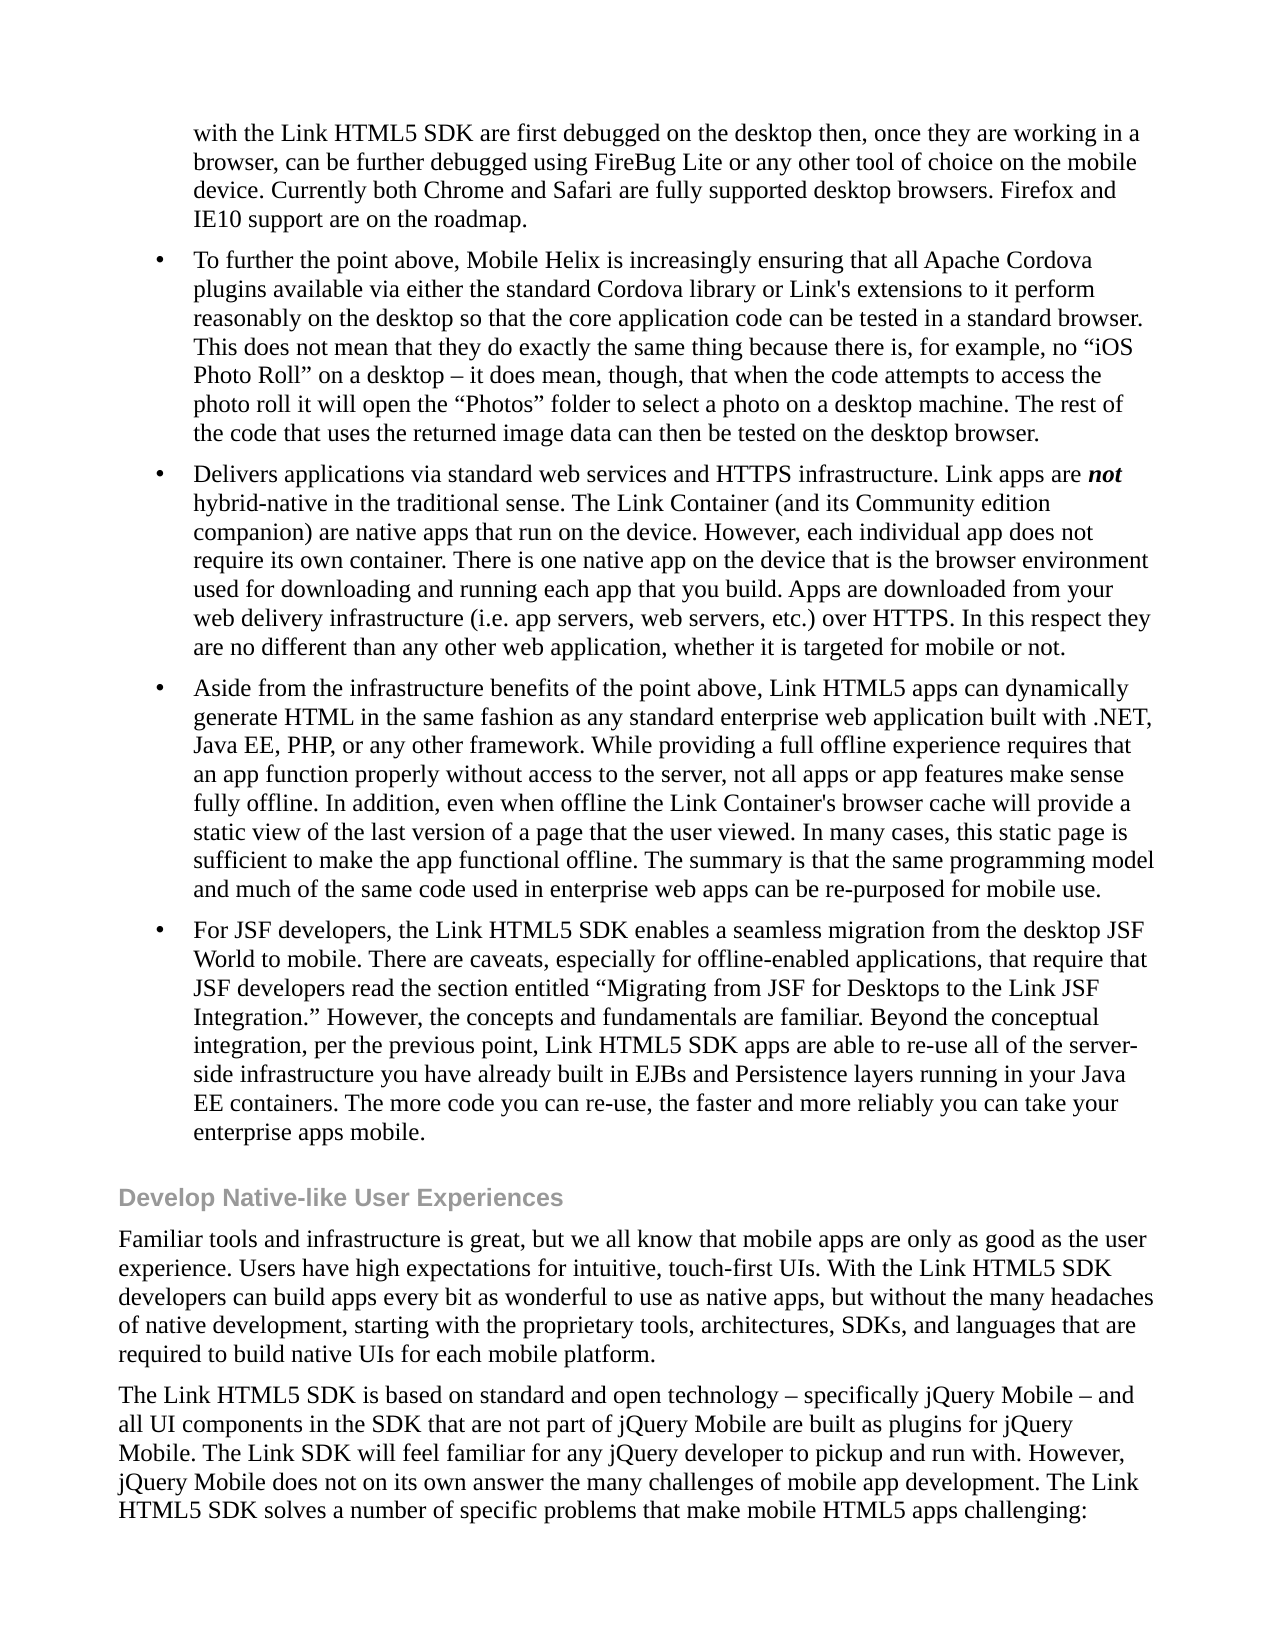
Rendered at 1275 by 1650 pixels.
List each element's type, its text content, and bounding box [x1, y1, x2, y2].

list For JSF developers, the Link HTML5 SDK enables a seamless migration from the desktop JSF World to mobile. There are caveats, especially for offline-enabled applications, that require that JSF developers read the section entitled “Migrating from JSF for Desktops to the Link JSF Integration.” However, the concepts and fundamentals are familiar. Beyond the conceptual integration, per the previous point, Link HTML5 SDK apps are able to re-use all of the server-side infrastructure you have already built in EJBs and Persistence layers running in your Java EE containers. The more code you can re-use, the faster and more reliably you can take your enterprise apps mobile. [156, 916, 1157, 1146]
list Aside from the infrastructure benefits of the point above, Link HTML5 apps can dynamically generate HTML in the same fashion as any standard enterprise web application built with .NET, Java EE, PHP, or any other framework. While providing a full offline experience requires that an app function properly without access to the server, not all apps or app features make sense fully offline. In addition, even when offline the Link Container's browser cache will provide a static view of the last version of a page that the user viewed. In many cases, this static page is sufficient to make the app functional offline. The summary is that the same programming model and much of the same code used in enterprise web apps can be re-purposed for mobile use. [156, 673, 1157, 903]
list with the Link HTML5 SDK are first debugged on the desktop then, once they are working in a browser, can be further debugged using FireBug Lite or any other tool of choice on the mobile device. Currently both Chrome and Safari are fully supported desktop browsers. Firefox and IE10 support are on the roadmap. [156, 118, 1157, 233]
subtitle Develop Native-like User Experiences [118, 1183, 1157, 1212]
list Delivers applications via standard web services and HTTPS infrastructure. Link apps are not hybrid-native in the traditional sense. The Link Container (and its Community edition companion) are native apps that run on the device. However, each individual app does not require its own container. There is one native app on the device that is the browser environment used for downloading and running each app that you build. Apps are downloaded from your web delivery infrastructure (i.e. app servers, web servers, etc.) over HTTPS. In this respect they are no different than any other web application, whether it is targeted for mobile or not. [156, 459, 1157, 661]
text The Link HTML5 SDK is based on standard and open technology – specifically jQuery Mobile – and all UI components in the SDK that are not part of jQuery Mobile are built as plugins for jQuery Mobile. The Link SDK will feel familiar for any jQuery developer to pickup and run with. However, jQuery Mobile does not on its own answer the many challenges of mobile app development. The Link HTML5 SDK solves a number of specific problems that make mobile HTML5 apps challenging: [118, 1381, 1157, 1524]
text Familiar tools and infrastructure is great, but we all know that mobile apps are only as good as the user experience. Users have high expectations for intuitive, touch-first UIs. With the Link HTML5 SDK developers can build apps every bit as wonderful to use as native apps, but without the many headaches of native development, starting with the proprietary tools, architectures, SDKs, and languages that are required to build native UIs for each mobile platform. [118, 1224, 1157, 1368]
list To further the point above, Mobile Helix is increasingly ensuring that all Apache Cordova plugins available via either the standard Cordova library or Link's extensions to it perform reasonably on the desktop so that the core application code can be tested in a standard browser. This does not mean that they do exactly the same thing because there is, for example, no “iOS Photo Roll” on a desktop – it does mean, though, that when the code attempts to access the photo roll it will open the “Photos” folder to select a photo on a desktop machine. The rest of the code that uses the returned image data can then be tested on the desktop browser. [156, 246, 1157, 447]
